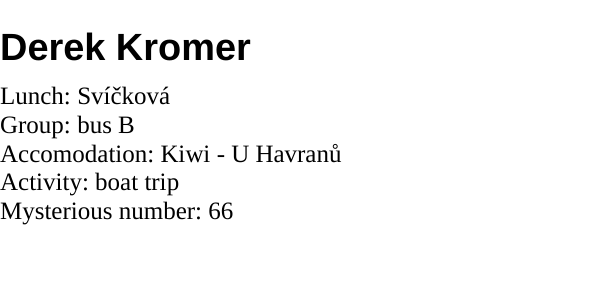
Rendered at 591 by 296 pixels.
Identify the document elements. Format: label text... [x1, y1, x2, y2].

subtitle Derek Kromer [0, 25, 591, 69]
text Mysterious number: 66 [0, 196, 591, 225]
text Group: bus B [0, 110, 591, 139]
text Accomodation: Kiwi - U Havranů [0, 139, 591, 167]
text Activity: boat trip [0, 167, 591, 196]
text Lunch: Svíčková [0, 81, 591, 110]
